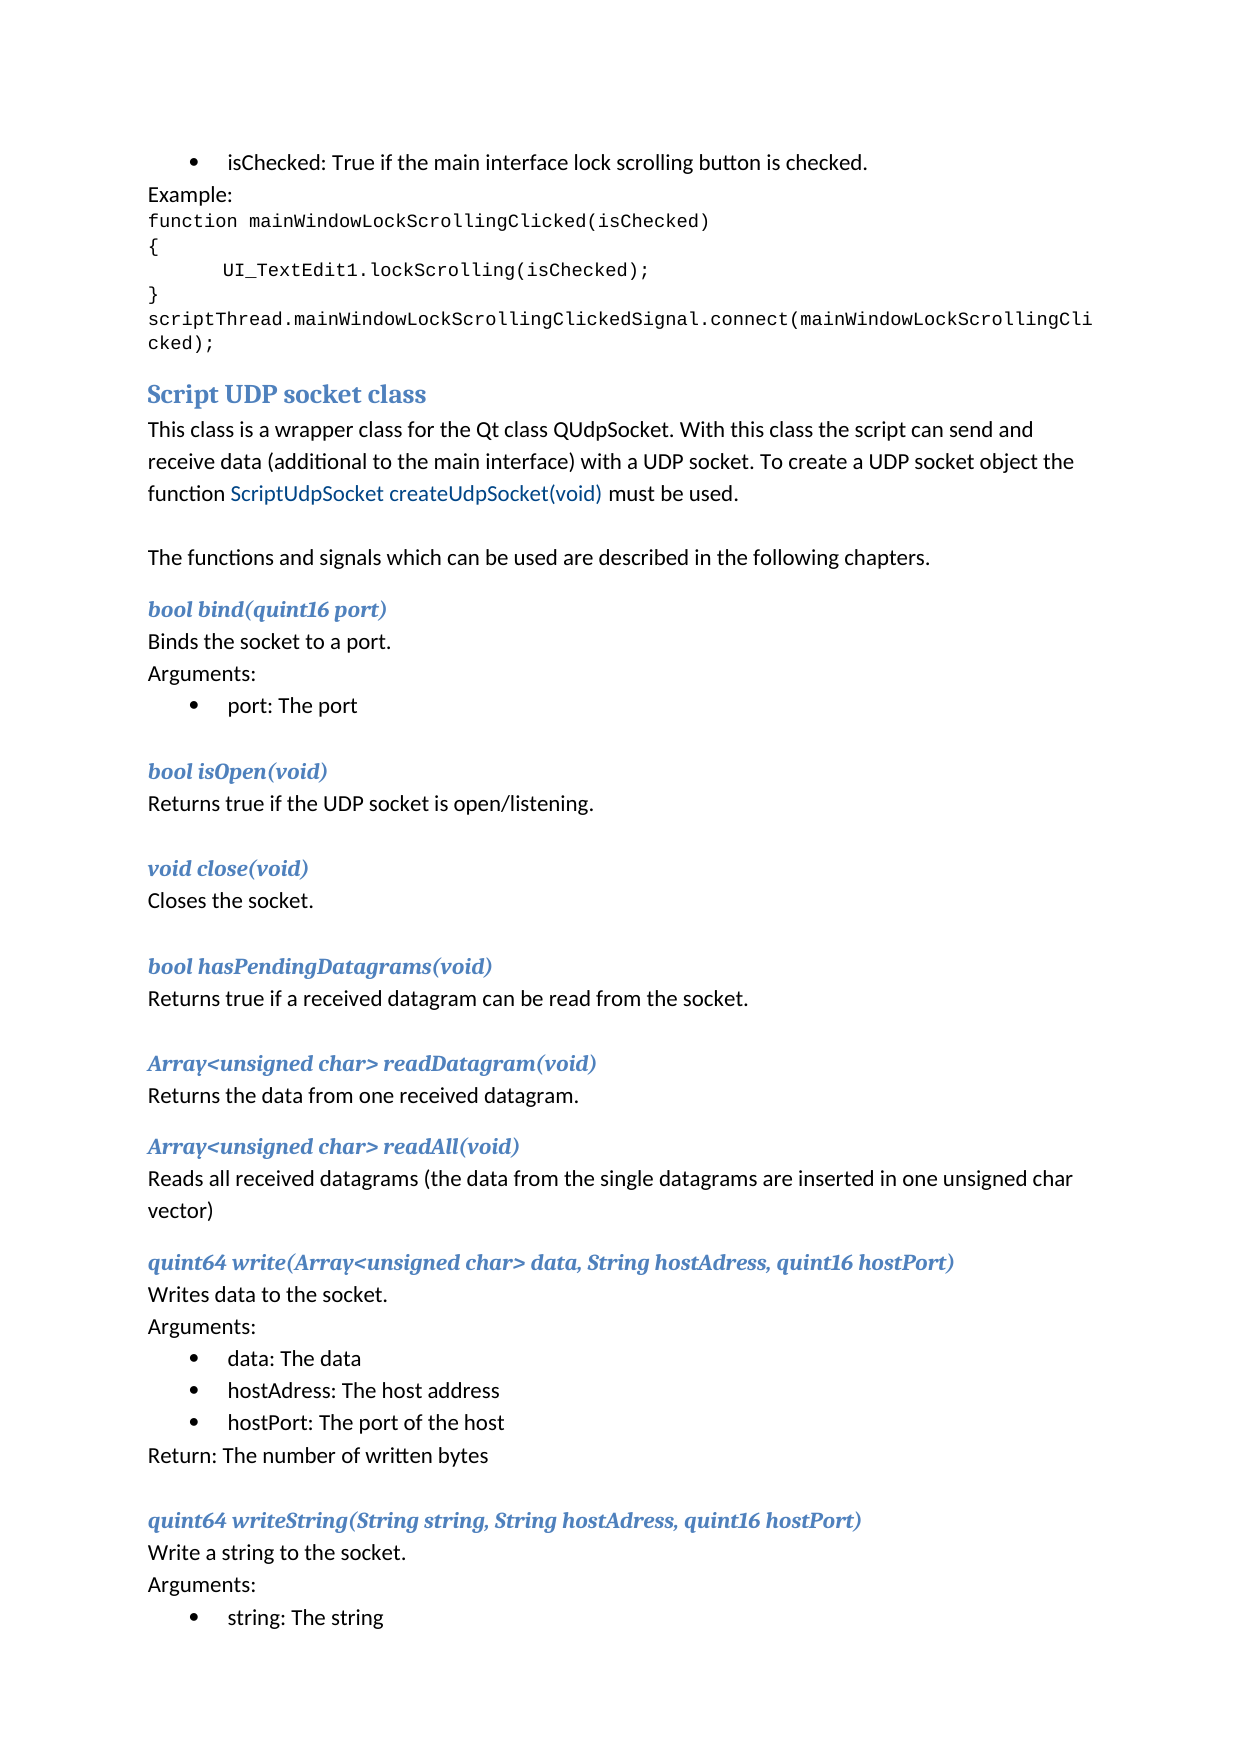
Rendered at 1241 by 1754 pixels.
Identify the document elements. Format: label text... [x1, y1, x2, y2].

text { [148, 236, 1093, 258]
text Returns true if a received datagram can be read from the socket. [148, 984, 1093, 1012]
subtitle Array<unsigned char> readDatagram(void) [148, 1051, 1093, 1077]
text } [148, 285, 1093, 306]
text Writes data to the socket. [148, 1280, 1093, 1308]
text Returns the data from one received datagram. [148, 1081, 1093, 1109]
text Reads all received datagrams (the data from the single datagrams are inserted in one unsigned char vector) [148, 1164, 1093, 1224]
subtitle Script UDP socket class [148, 379, 1093, 410]
subtitle void close(void) [148, 856, 1093, 882]
list port: The port [190, 691, 1093, 719]
list data: The data [190, 1344, 1093, 1372]
list string: The string [190, 1603, 1093, 1631]
subtitle quint64 writeString(String string, String hostAdress, quint16 hostPort) [148, 1508, 1093, 1534]
list hostAdress: The host address [190, 1376, 1093, 1404]
list isChecked: True if the main interface lock scrolling button is checked. [190, 148, 1093, 176]
list hostPort: The port of the host [190, 1408, 1093, 1437]
subtitle bool bind(quint16 port) [148, 597, 1093, 623]
text Example: [148, 180, 1093, 208]
text Binds the socket to a port. [148, 627, 1093, 655]
text Return: The number of written bytes [148, 1441, 1093, 1469]
subtitle bool hasPendingDatagrams(void) [148, 953, 1093, 980]
text Write a string to the socket. [148, 1538, 1093, 1566]
text scriptThread.mainWindowLockScrollingClickedSignal.connect(mainWindowLockScrollingClicked); [148, 309, 1093, 355]
text The functions and signals which can be used are described in the following chapters. [148, 543, 1093, 572]
text Returns true if the UDP socket is open/listening. [148, 789, 1093, 817]
text UI_TextEdit1.lockScrolling(isChecked); [148, 261, 1093, 282]
subtitle quint64 write(Array<unsigned char> data, String hostAdress, quint16 hostPort) [148, 1249, 1093, 1276]
text Arguments: [148, 1312, 1093, 1340]
text Arguments: [148, 1570, 1093, 1598]
text Closes the socket. [148, 886, 1093, 914]
subtitle Array<unsigned char> readAll(void) [148, 1134, 1093, 1161]
text function mainWindowLockScrollingClicked(isChecked) [148, 212, 1093, 233]
text This class is a wrapper class for the Qt class QUdpSocket. With this class the script can send and receive data (additional to the main interface) with a UDP socket. To create a UDP socket object the function ScriptUdpSocket createUdpSocket(void) must be used. [148, 415, 1093, 507]
text Arguments: [148, 659, 1093, 687]
subtitle bool isOpen(void) [148, 758, 1093, 785]
